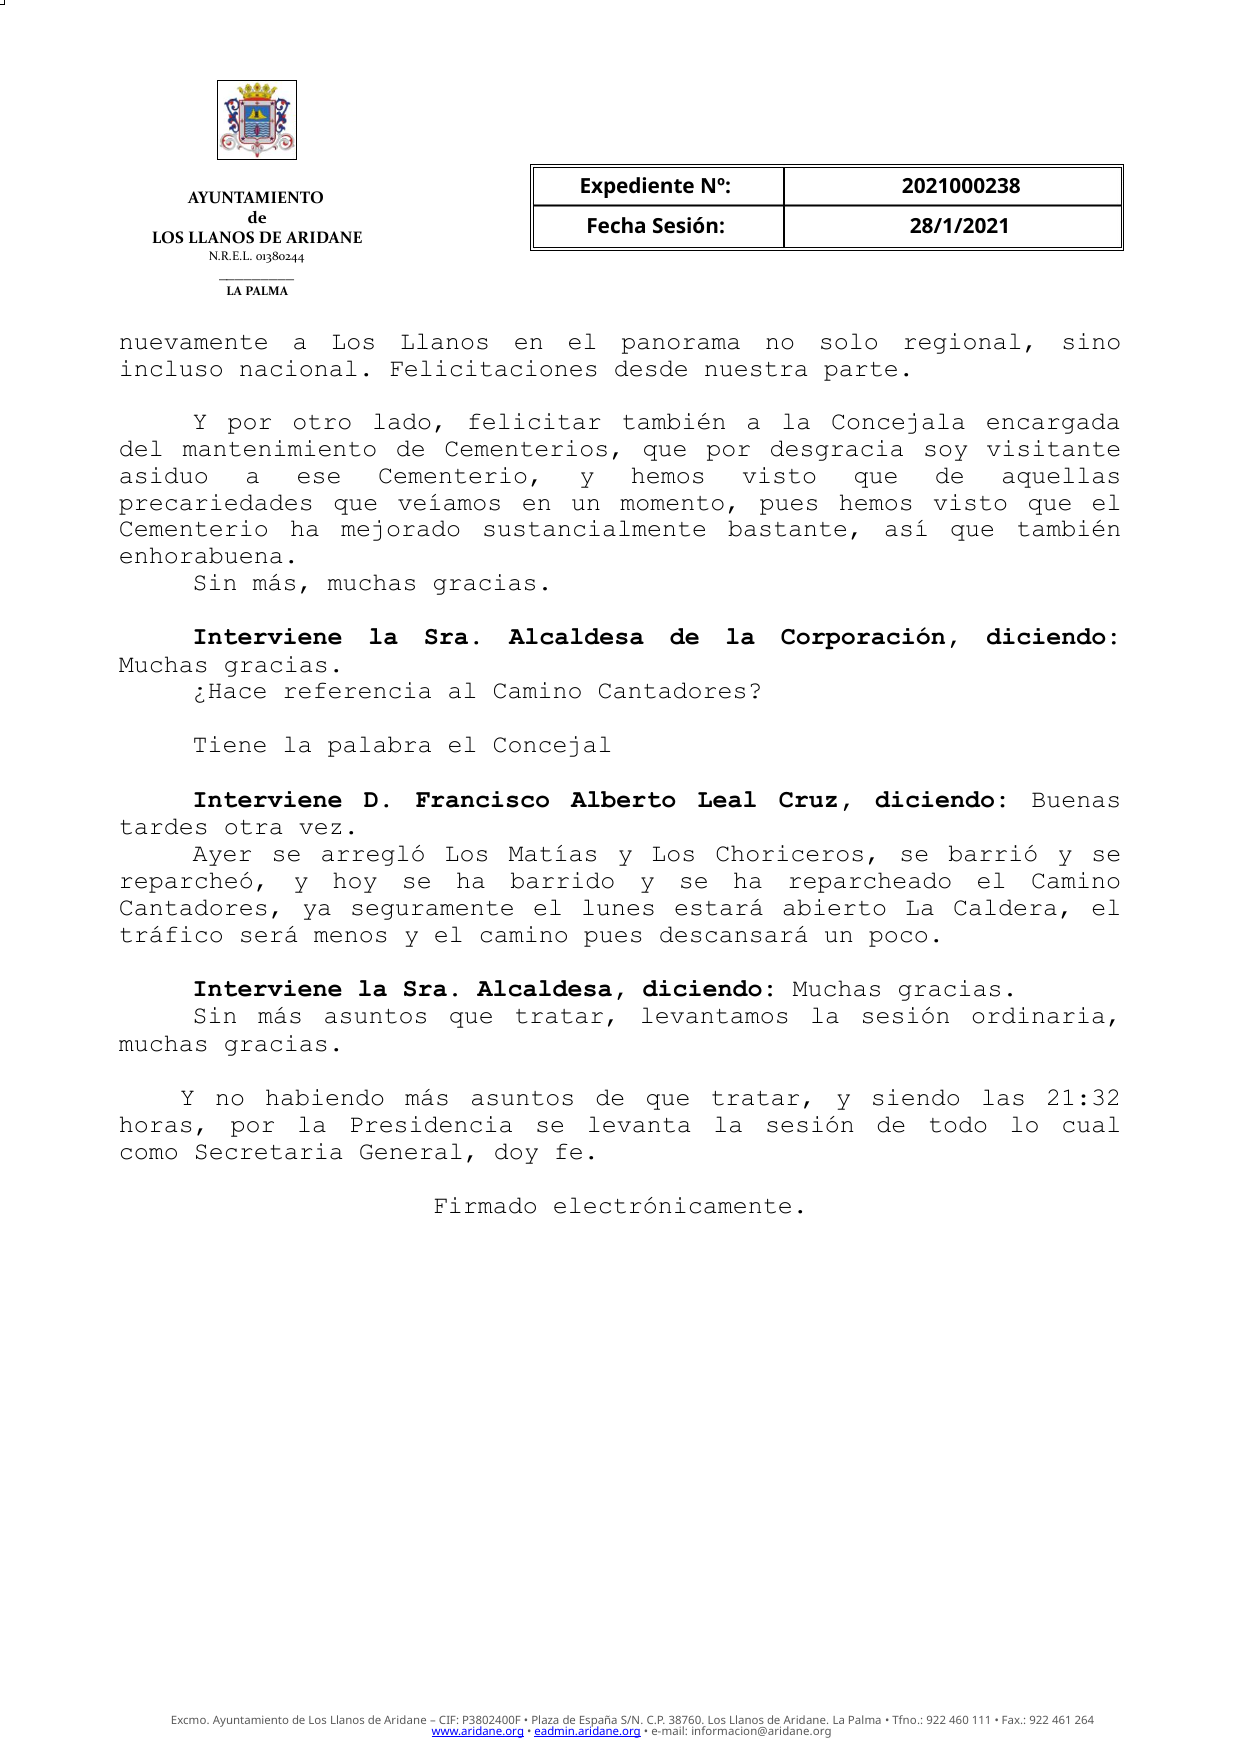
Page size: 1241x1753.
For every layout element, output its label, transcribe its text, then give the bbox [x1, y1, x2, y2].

picture [218, 81, 296, 159]
text Interviene la Sra. Alcaldesa, diciendo: Muchas gracias. [192, 973, 1146, 1002]
text N.R.E.L. 01380244 [208, 250, 327, 262]
text Muchas gracias. [119, 649, 369, 678]
text Y por otro lado, felicitar también a la Concejala encargada [192, 407, 1146, 435]
text 2021000238 [902, 173, 1059, 198]
text ¿Hace referencia al Camino Cantadores? [192, 676, 787, 705]
text enhorabuena. [119, 542, 1146, 569]
text Cementerio ha mejorado sustancialmente bastante, así que también [119, 516, 1146, 542]
text Sin más, muchas gracias. [192, 568, 577, 596]
text Fecha Sesión: [586, 214, 761, 239]
text asiduo a ese Cementerio, y hemos visto que de aquellas [119, 462, 1146, 489]
text tardes otra vez. [119, 813, 1146, 840]
text Excmo. Ayuntamiento de Los Llanos de Aridane – CIF: P3802400F • Plaza de España S/N. C.P. 38760. Los Llanos de Aridane. La Palma • Tfno.: 922 460 111 • Fax.: 922 461 264 [171, 1713, 1095, 1727]
text Sin más asuntos que tratar, levantamos la sesión ordinaria, [192, 1002, 1146, 1029]
text Interviene la Sra. Alcaldesa de la Corporación, diciendo: [192, 622, 1146, 650]
text ________ [226, 266, 317, 282]
text horas, por la Presidencia se levanta la sesión de todo lo cual [119, 1111, 1146, 1137]
text precariedades que veíamos en un momento, pues hemos visto que el [119, 489, 1146, 516]
text _ [219, 266, 226, 279]
text tráfico será menos y el camino pues descansará un poco. [119, 921, 1146, 947]
text Interviene D. Francisco Alberto Leal Cruz, diciendo: Buenas [192, 784, 1146, 813]
text Expediente Nº: [579, 173, 761, 198]
text Tiene la palabra el Concejal [192, 730, 637, 758]
text como Secretaria General, doy fe. [119, 1137, 1146, 1165]
text Cantadores, ya seguramente el lunes estará abierto La Caldera, el [119, 894, 1146, 921]
text de [247, 210, 387, 227]
text muchas gracias. [119, 1029, 1146, 1057]
text LA PALMA [226, 286, 317, 298]
text AYUNTAMIENTO [188, 190, 387, 207]
text del mantenimiento de Cementerios, que por desgracia soy visitante [119, 435, 1146, 462]
text Ayer se arregló Los Matías y Los Choriceros, se barrió y se [192, 840, 1146, 867]
text nuevamente a Los Llanos en el panorama no solo regional, sino [119, 327, 1146, 355]
text Y no habiendo más asuntos de que tratar, y siendo las 21:32 [180, 1082, 1146, 1111]
text www.aridane.org • eadmin.aridane.org • e-mail: informacion@aridane.org [431, 1724, 834, 1738]
text reparcheó, y hoy se ha barrido y se ha reparcheado el Camino [119, 867, 1146, 894]
text LOS LLANOS DE ARIDANE [152, 230, 387, 247]
text 28/1/2021 [909, 214, 1059, 239]
text incluso nacional. Felicitaciones desde nuestra parte. [119, 355, 1146, 382]
picture [531, 165, 1123, 250]
text _ [317, 266, 327, 282]
text Firmado electrónicamente. [433, 1191, 833, 1219]
